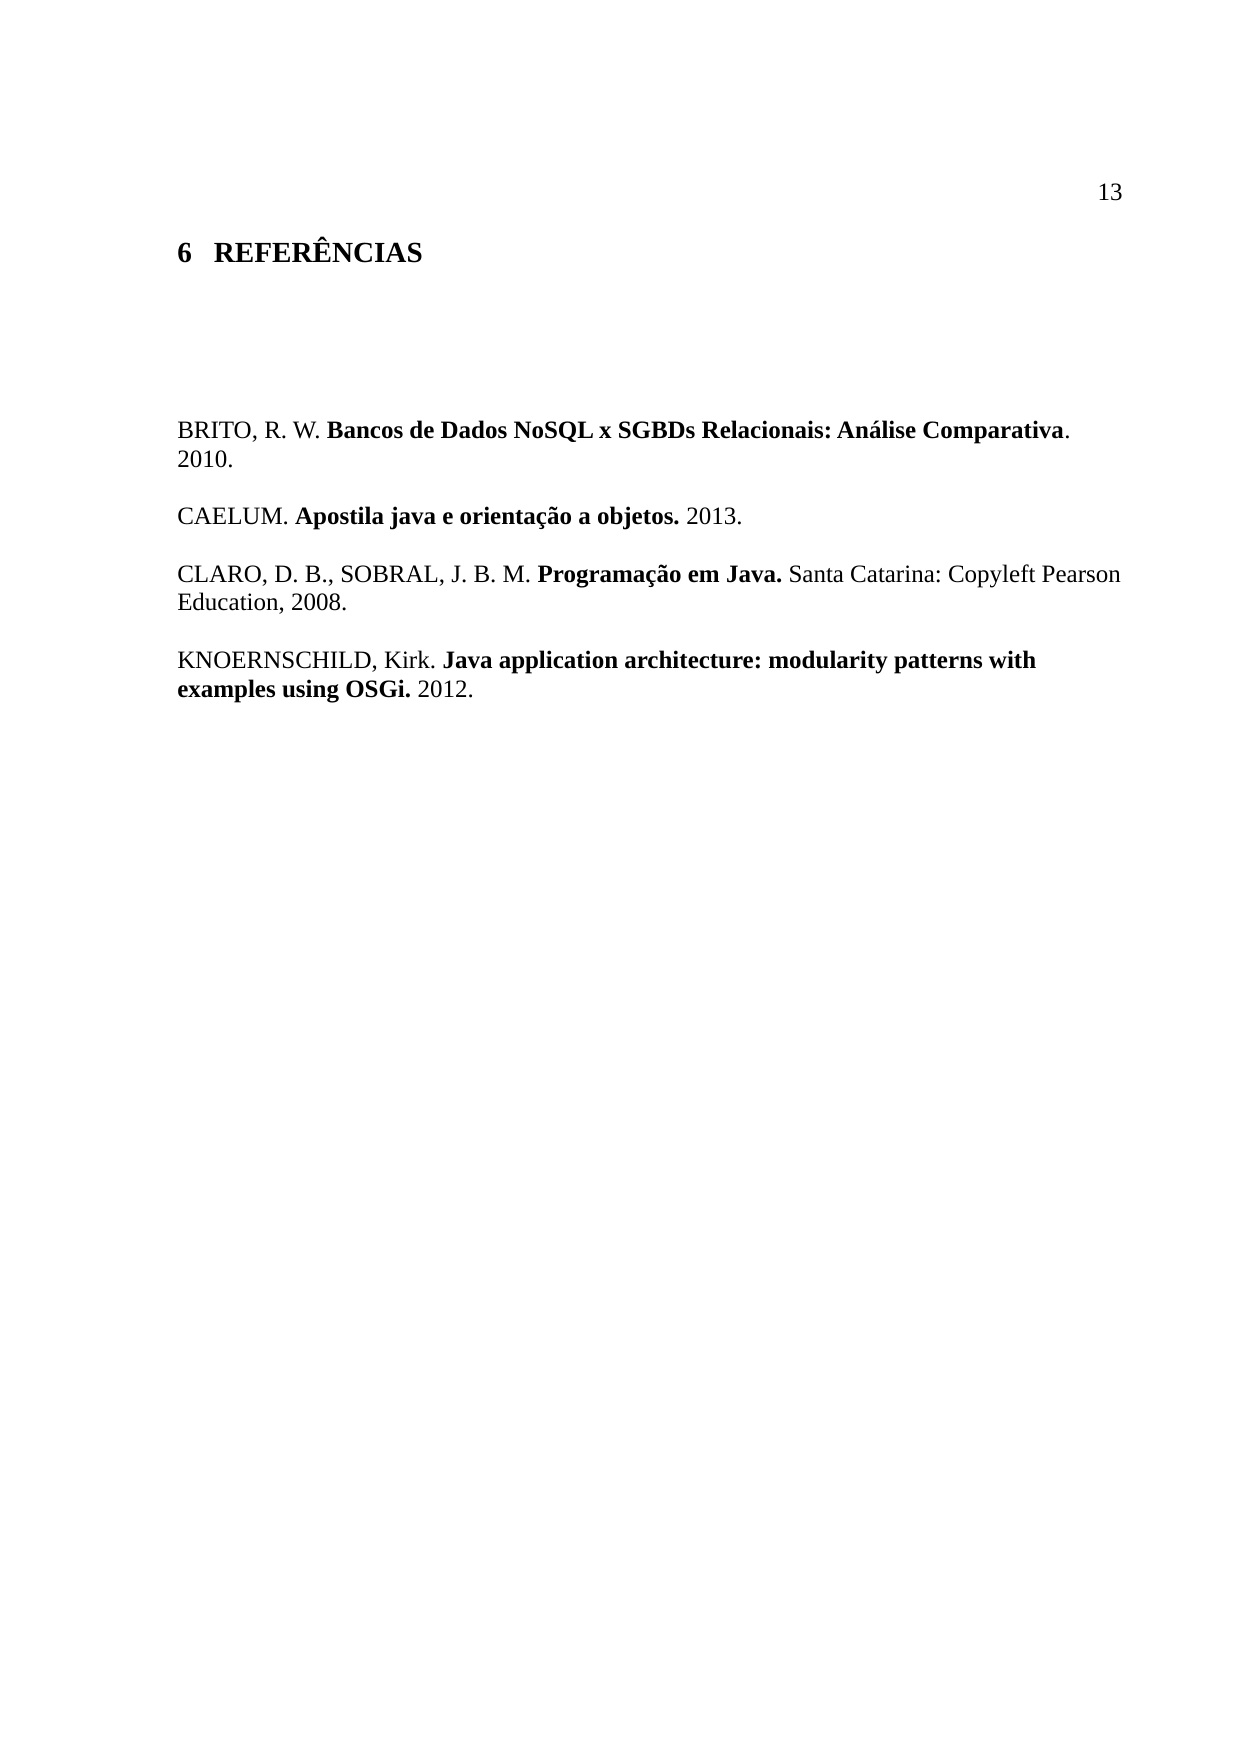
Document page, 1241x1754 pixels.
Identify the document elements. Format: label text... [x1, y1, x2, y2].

text KNOERNSCHILD, Kirk. Java application architecture: modularity patterns with examples using OSGi. 2012. [177, 645, 1122, 702]
title Referências [177, 235, 1122, 269]
text CAELUM. Apostila java e orientação a objetos. 2013. [177, 501, 1122, 530]
text CLARO, D. B., SOBRAL, J. B. M. Programação em Java. Santa Catarina: Copyleft Pearson Education, 2008. [177, 559, 1122, 616]
text BRITO, R. W. Bancos de Dados NoSQL x SGBDs Relacionais: Análise Comparativa. 2010. [177, 415, 1122, 472]
